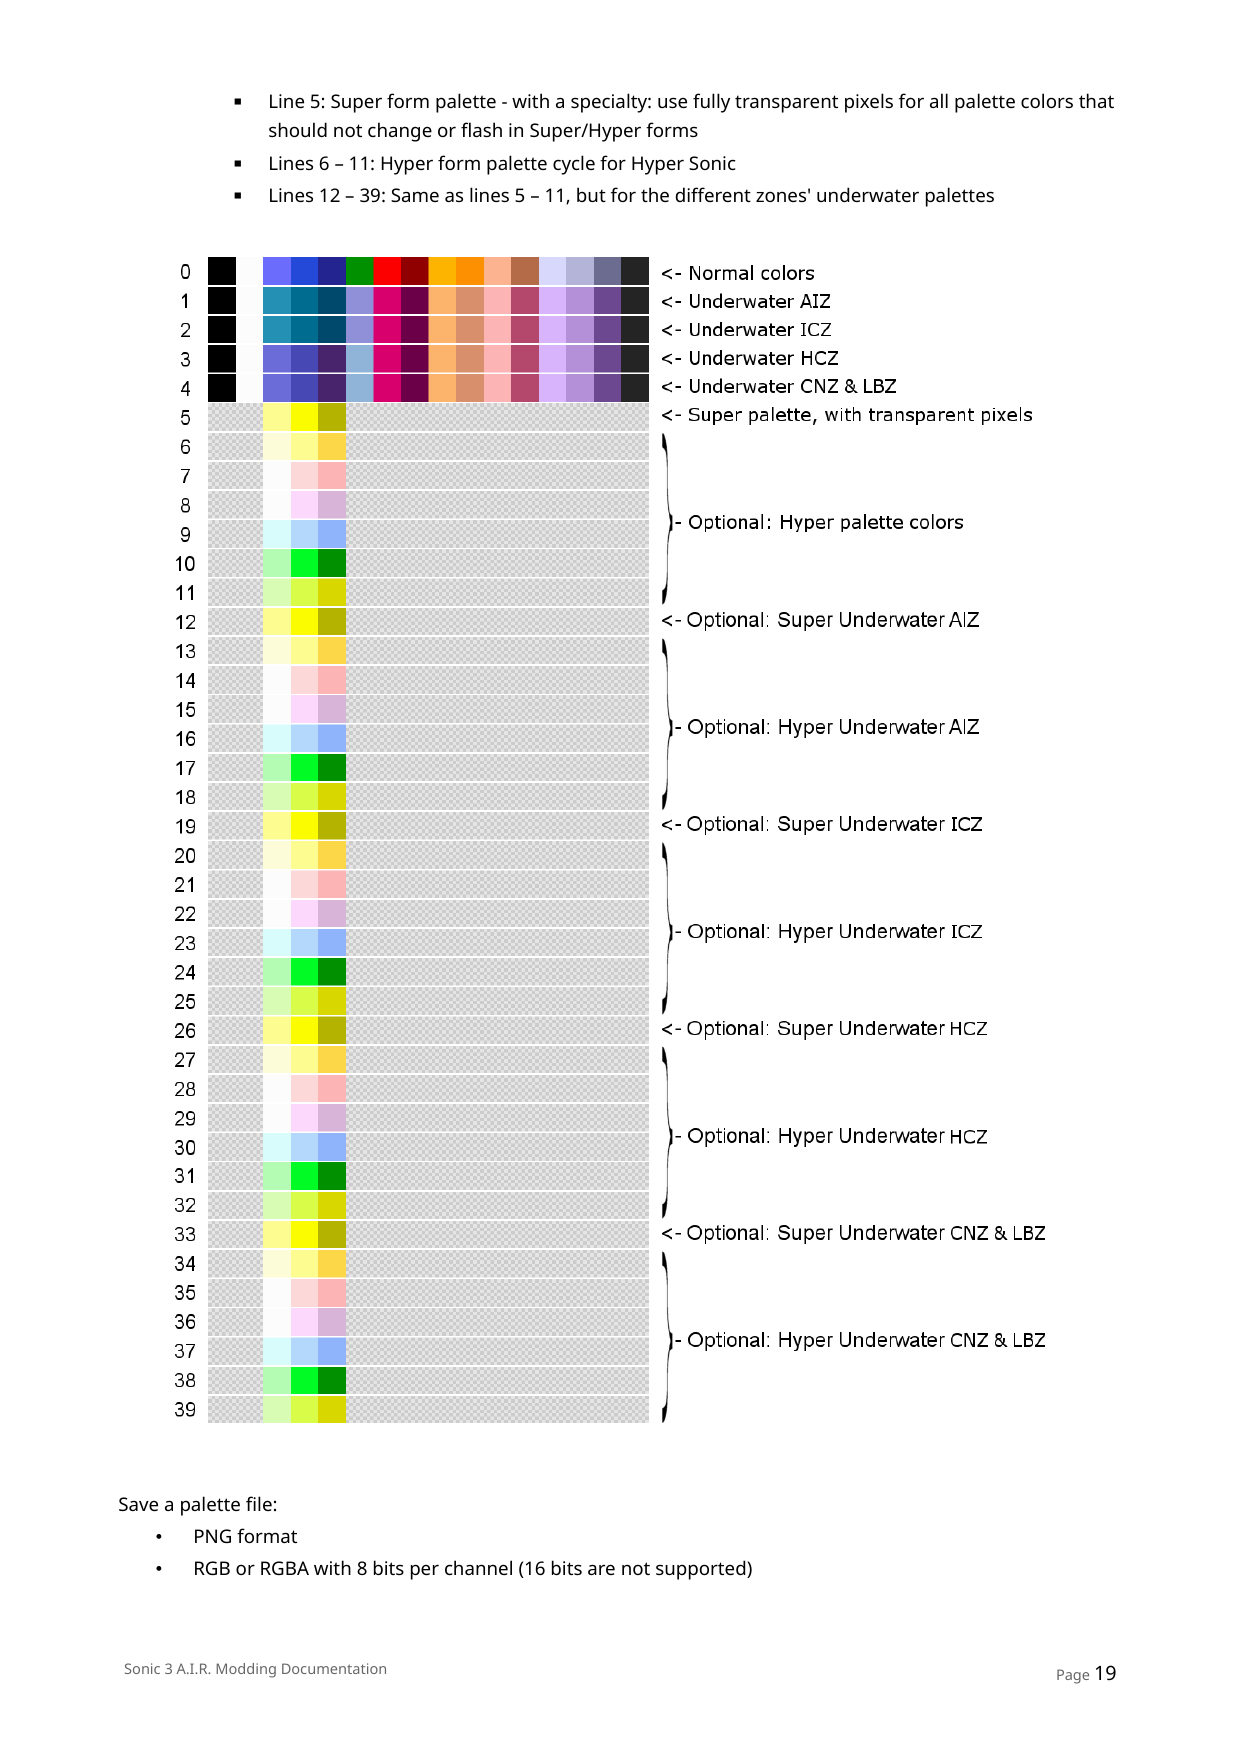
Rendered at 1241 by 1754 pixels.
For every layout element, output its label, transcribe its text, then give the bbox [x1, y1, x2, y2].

picture [170, 257, 1051, 1423]
list PNG format [156, 1523, 1122, 1549]
list RGB or RGBA with 8 bits per channel (16 bits are not supported) [156, 1555, 1122, 1581]
list Lines 12 – 39: Same as lines 5 – 11, but for the different zones' underwater palettes [231, 182, 1122, 208]
text Save a palette file: [118, 1491, 1122, 1516]
list Line 5: Super form palette - with a specialty: use fully transparent pixels for all palette colors that should not change or flash in Super/Hyper forms [231, 88, 1122, 143]
list Lines 6 – 11: Hyper form palette cycle for Hyper Sonic [231, 150, 1122, 176]
